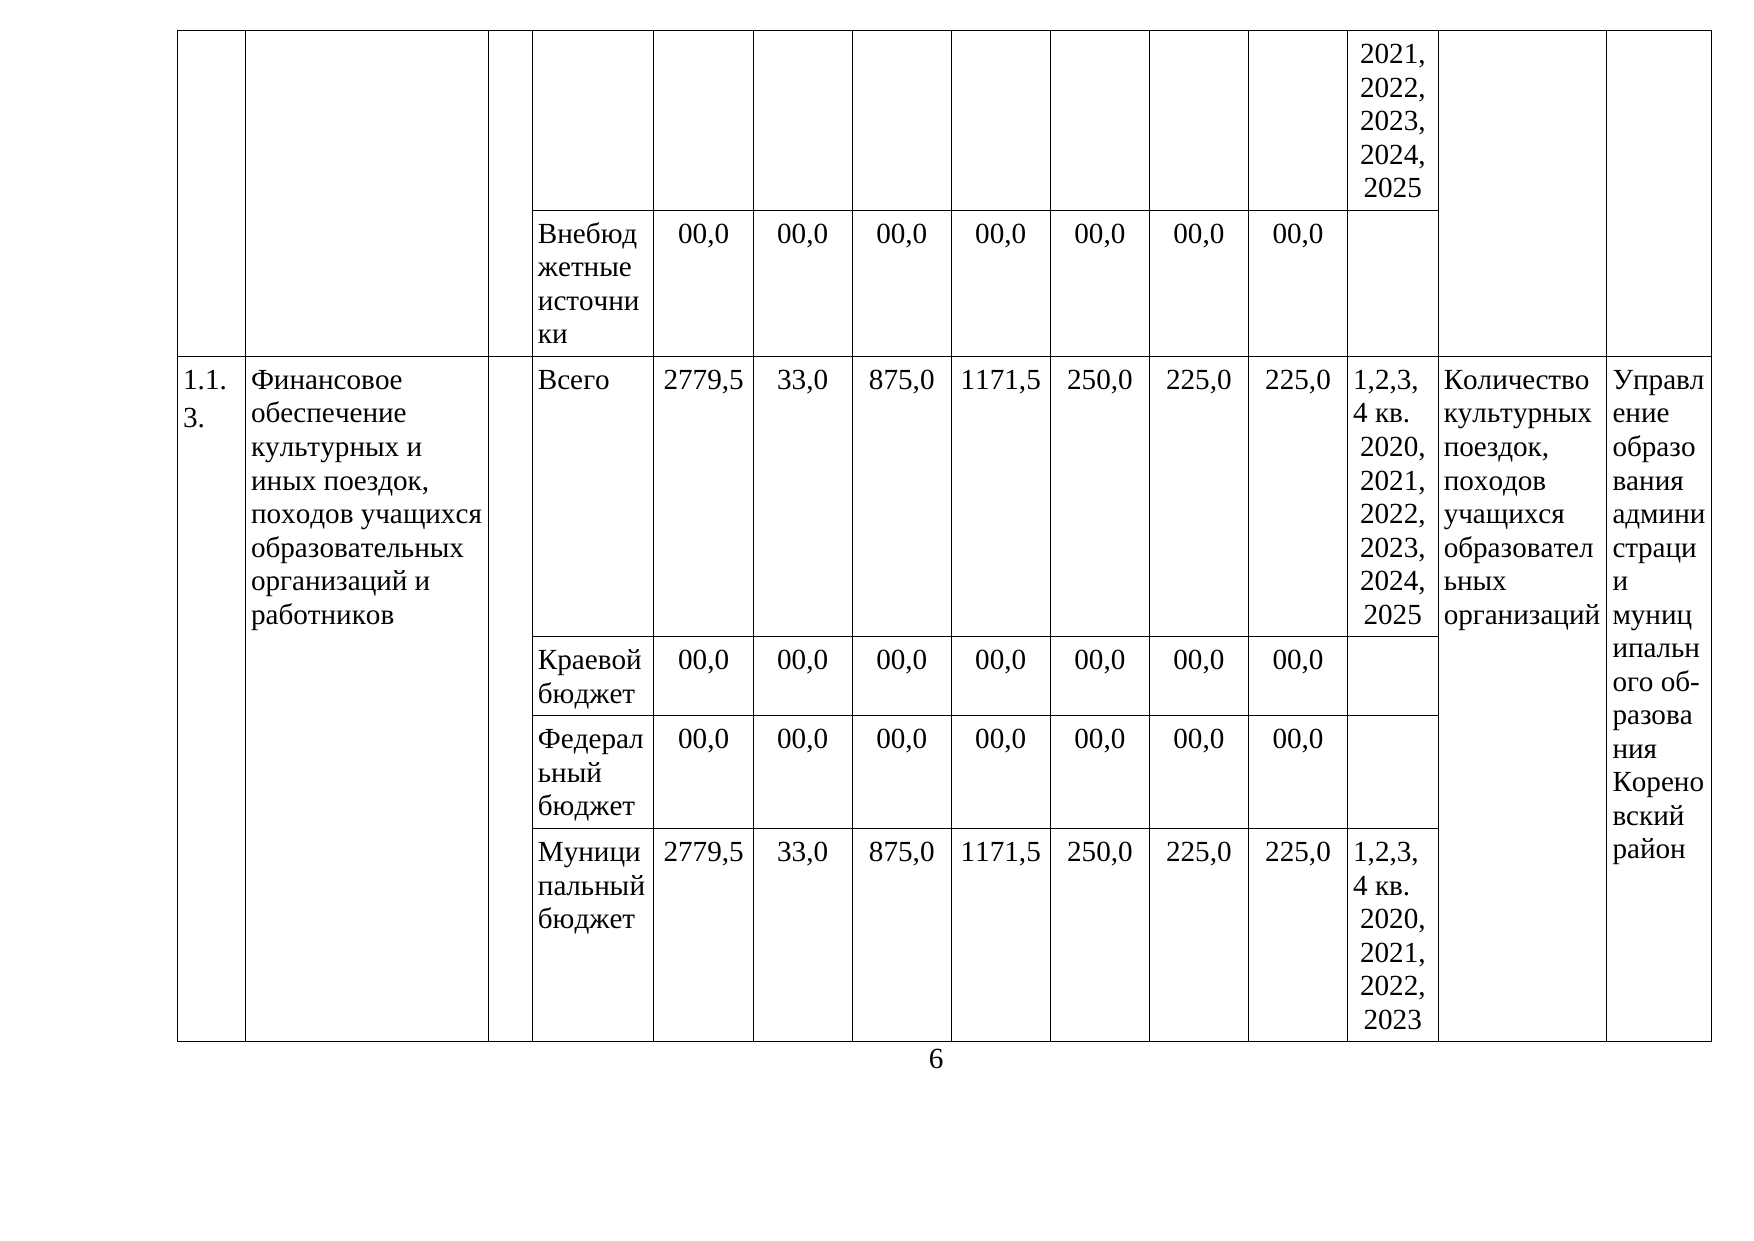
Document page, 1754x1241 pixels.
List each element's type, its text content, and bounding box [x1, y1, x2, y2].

table_cell 250,0 [1051, 829, 1149, 1041]
table_cell [1348, 637, 1438, 715]
table_cell Финансовое обеспечение культурных и иных поездок, походов учащихся образовательных организаций и работников [246, 357, 488, 1041]
table_cell 225,0 [1150, 357, 1248, 636]
table_cell 00,0 [754, 637, 852, 715]
table_cell 00,0 [1051, 637, 1149, 715]
table_cell Краевой бюджет [533, 637, 653, 715]
table_cell 875,0 [853, 829, 951, 1041]
table_header [1249, 31, 1347, 210]
table_cell 00,0 [654, 637, 753, 715]
table_cell [1348, 716, 1438, 828]
table_header [246, 31, 488, 356]
table_header [1439, 31, 1606, 356]
table_cell 225,0 [1249, 829, 1347, 1041]
table_header [533, 31, 653, 210]
table_header [489, 31, 532, 356]
table_cell [489, 357, 532, 1041]
table_cell 1,2,3,4 кв. 2020, 2021, 2022,2023 [1348, 829, 1438, 1041]
table_header [1150, 31, 1248, 210]
table_cell 00,0 [853, 637, 951, 715]
table_cell 00,0 [853, 716, 951, 828]
table_cell 1171,5 [952, 357, 1050, 636]
table_cell [1348, 211, 1438, 356]
table_cell 00,0 [1051, 716, 1149, 828]
table_cell 250,0 [1051, 357, 1149, 636]
table_cell 225,0 [1150, 829, 1248, 1041]
table_cell 2779,5 [654, 357, 753, 636]
table_cell 00,0 [1150, 637, 1248, 715]
table_cell 00,0 [1051, 211, 1149, 356]
table_header [1607, 31, 1711, 356]
table_cell 00,0 [1249, 637, 1347, 715]
table_cell 00,0 [1150, 716, 1248, 828]
table_cell 00,0 [1150, 211, 1248, 356]
table_cell 875,0 [853, 357, 951, 636]
table_cell 1171,5 [952, 829, 1050, 1041]
table_cell Муниципальный бюджет [533, 829, 653, 1041]
table_header [853, 31, 951, 210]
table_cell 00,0 [952, 716, 1050, 828]
table_cell 00,0 [952, 637, 1050, 715]
table_cell 00,0 [853, 211, 951, 356]
table_header [1051, 31, 1149, 210]
table_cell 00,0 [1249, 716, 1347, 828]
table_cell 1.1.3. [178, 357, 245, 1041]
table_cell 33,0 [754, 357, 852, 636]
table_cell 00,0 [754, 716, 852, 828]
table_cell 225,0 [1249, 357, 1347, 636]
table_cell Внебюджетные источники [533, 211, 653, 356]
table_cell 00,0 [952, 211, 1050, 356]
table_header [654, 31, 753, 210]
table_header [754, 31, 852, 210]
table_cell Всего [533, 357, 653, 636]
table_cell 2779,5 [654, 829, 753, 1041]
table_cell 00,0 [654, 211, 753, 356]
table_header 2021, 2022, 2023, 2024, 2025 [1348, 31, 1438, 210]
table_cell Количество культурных поездок, походов учащихся образовательных организаций [1439, 357, 1606, 1041]
table_cell 00,0 [754, 211, 852, 356]
table_header [178, 31, 245, 356]
table_cell Федеральный бюджет [533, 716, 653, 828]
table_header [952, 31, 1050, 210]
table_cell Управление образования администрации муниципального об- разования Кореновский район [1607, 357, 1711, 1041]
table_cell 00,0 [1249, 211, 1347, 356]
text 6 [177, 1042, 1695, 1075]
table_cell 33,0 [754, 829, 852, 1041]
table_cell 1,2,3,4 кв. 2020, 2021, 2022,2023, 2024, 2025 [1348, 357, 1438, 636]
table_cell 00,0 [654, 716, 753, 828]
